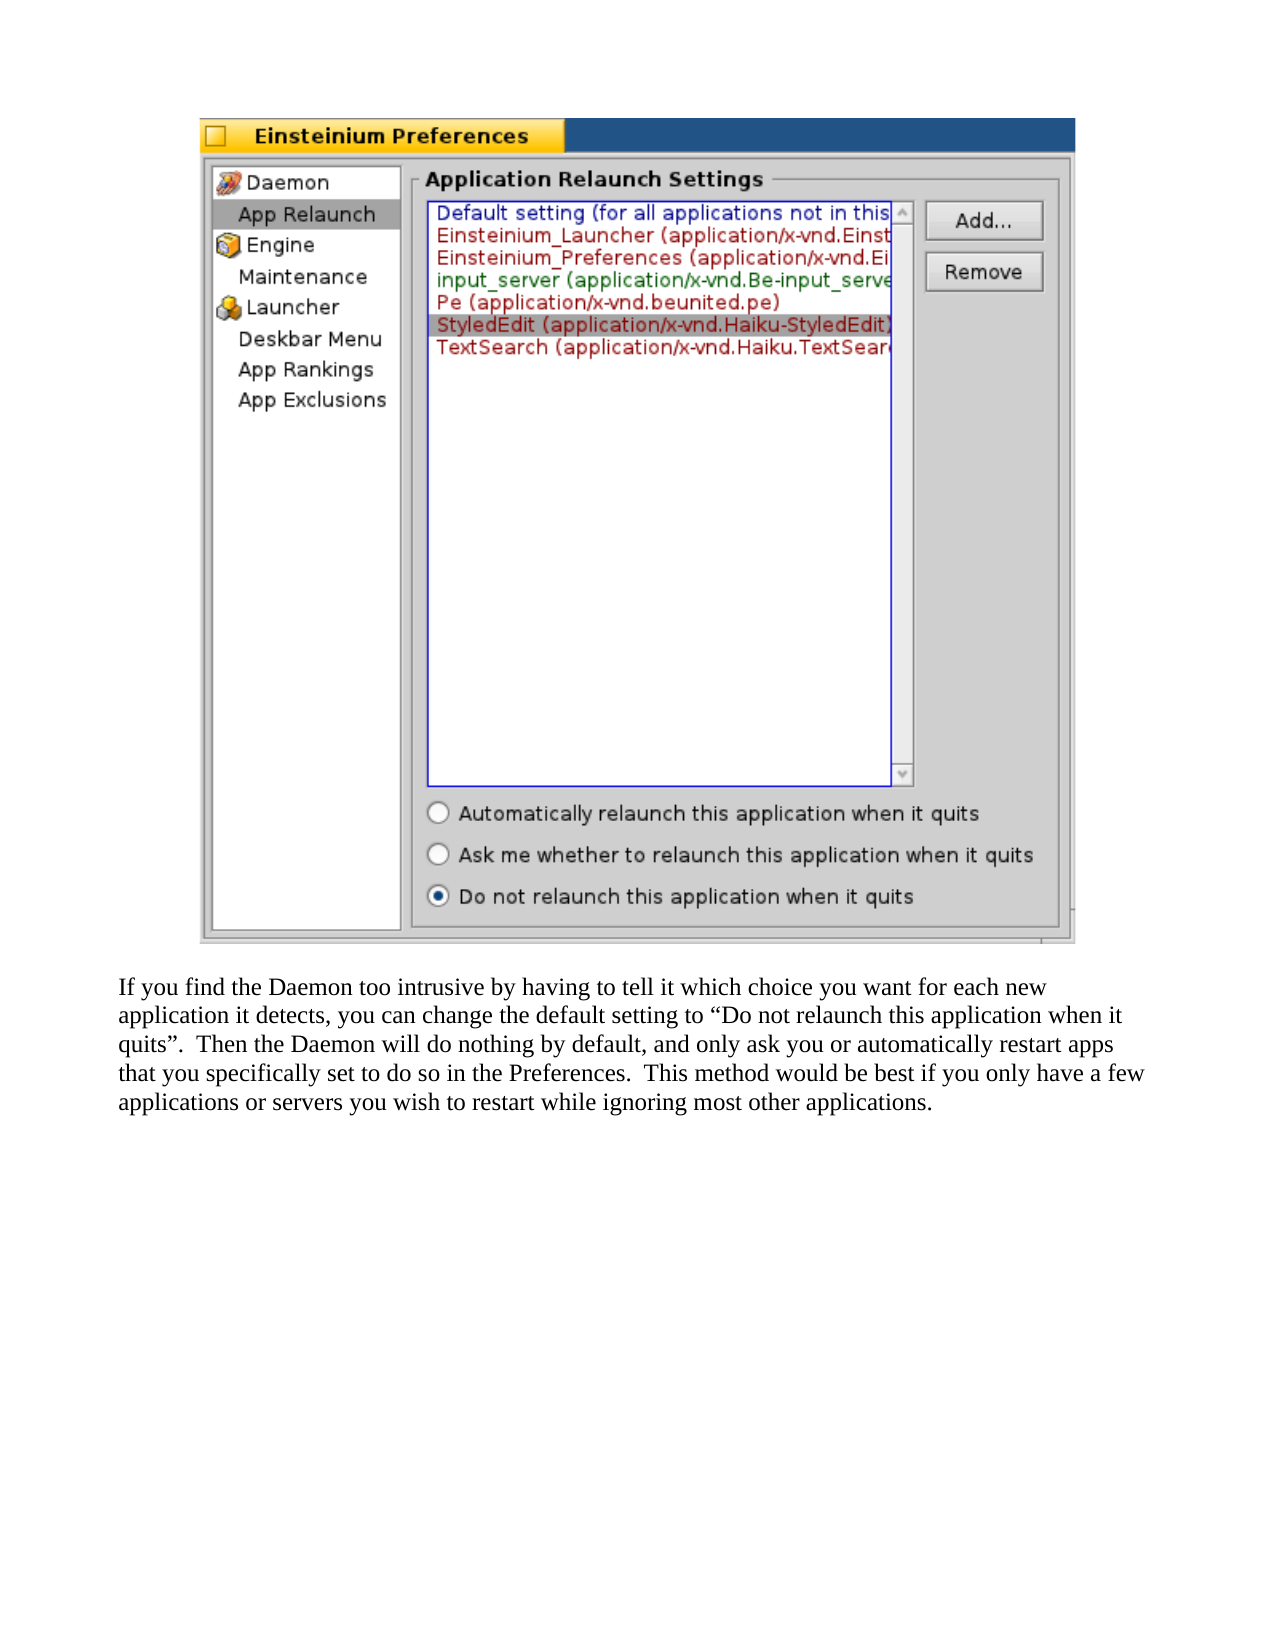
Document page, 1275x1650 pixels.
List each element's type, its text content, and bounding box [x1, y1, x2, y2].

picture [199, 118, 1076, 944]
text If you find the Daemon too intrusive by having to tell it which choice you want for each new application it detects, you can change the default setting to “Do not relaunch this application when it quits”. Then the Daemon will do nothing by default, and only ask you or automatically restart apps that you specifically set to do so in the Preferences. This method would be best if you only have a few applications or servers you wish to restart while ignoring most other applications. [118, 972, 1157, 1116]
